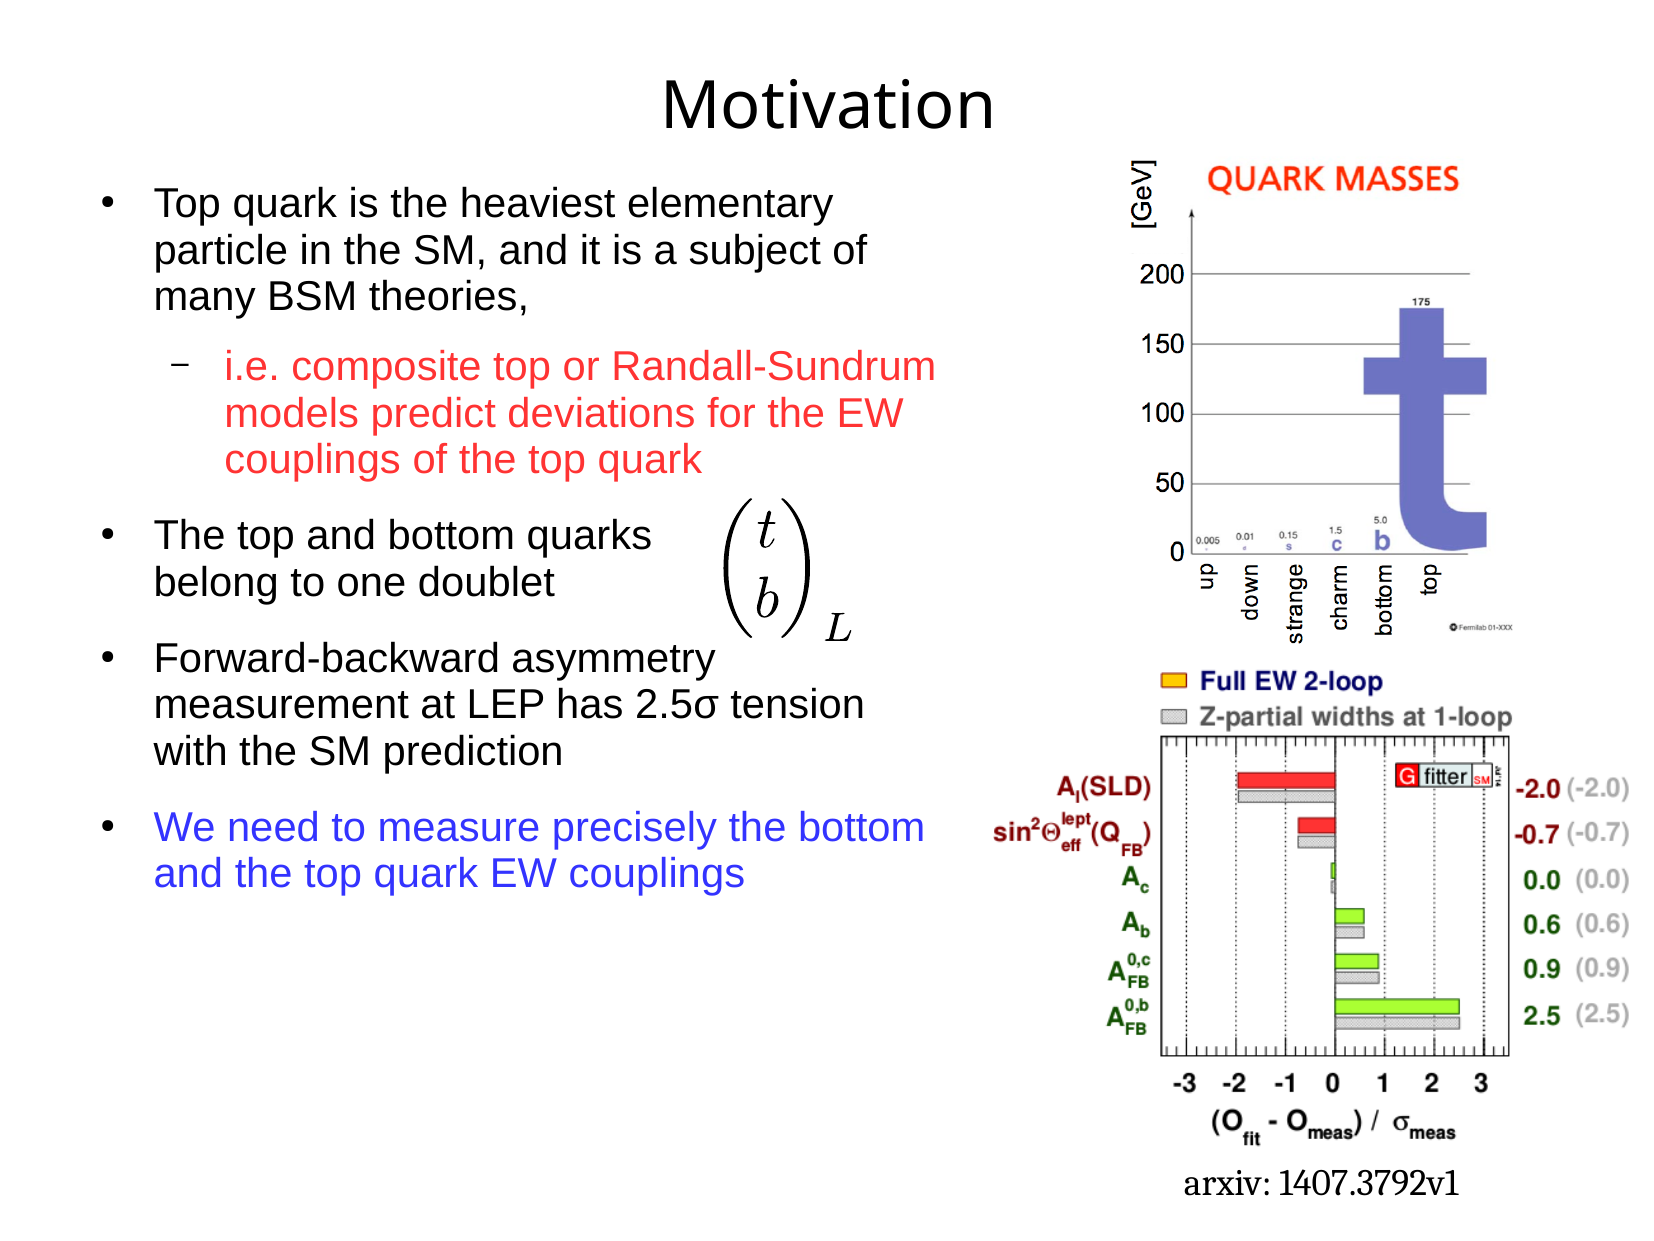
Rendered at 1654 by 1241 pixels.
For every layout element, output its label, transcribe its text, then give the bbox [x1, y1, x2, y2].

picture [1123, 153, 1518, 649]
text_box arxiv: 1407.3792v1 [1169, 1159, 1549, 1241]
list Top quark is the heaviest elementary particle in the SM, and it is a subject of many BSM theories, i.e. composite top or Randall-Sundrum models predict deviations for the EW couplings of the top quark The top and bottom quarks belong to one doublet Forward-backward asymmetry measurement at LEP has 2.5σ tension with the SM prediction We need to measure precisely the bottom and the top quark EW couplings [82, 180, 949, 1171]
title Motivation [85, 52, 1571, 153]
text_box [711, 498, 854, 641]
picture [993, 661, 1639, 1159]
